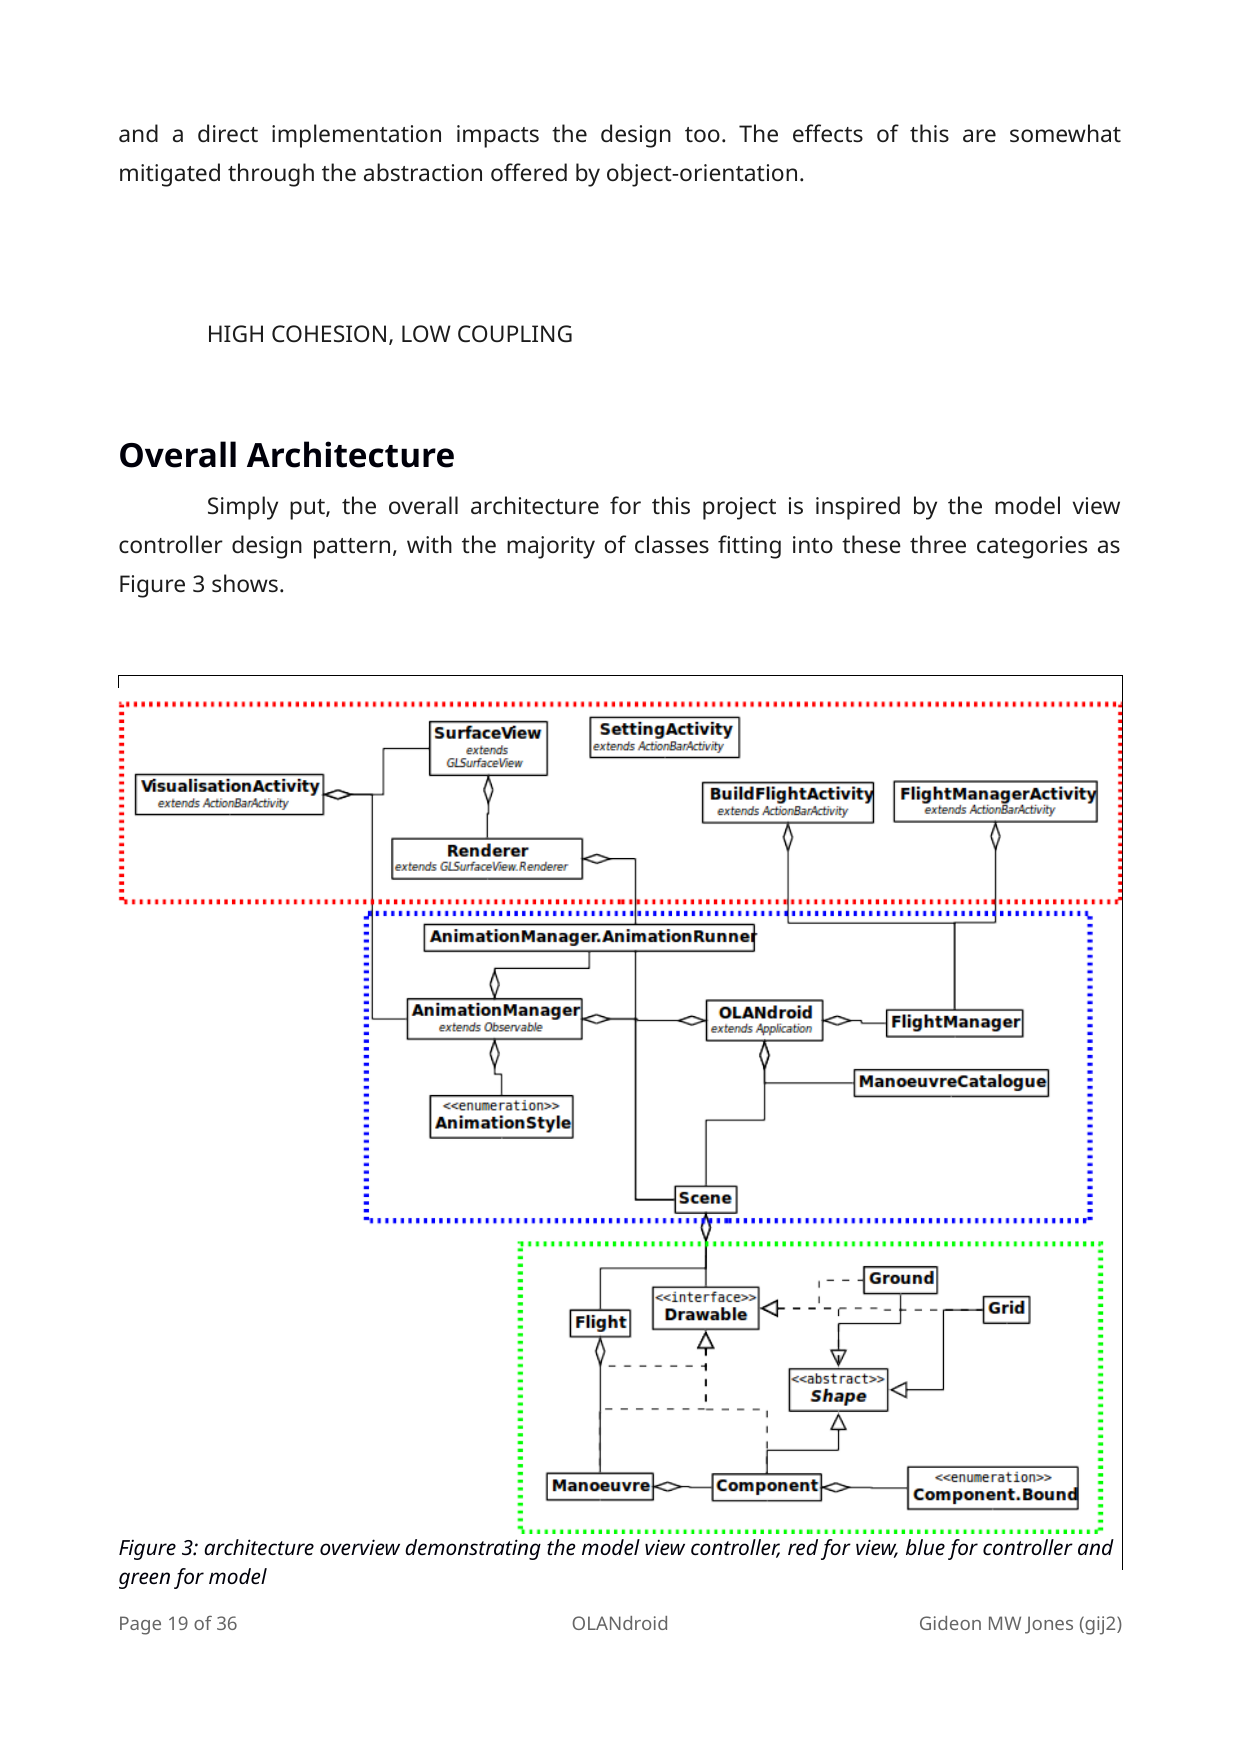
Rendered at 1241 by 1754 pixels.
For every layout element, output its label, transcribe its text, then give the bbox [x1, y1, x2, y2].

text and a direct implementation impacts the design too. The effects of this are somewhat mitigated through the abstraction offered by object-orientation. [118, 118, 1122, 188]
text Simply put, the overall architecture for this project is inspired by the model view controller design pattern, with the majority of classes fitting into these three categories as Figure 3 shows. [118, 489, 1122, 599]
picture [118, 700, 1123, 1534]
text HIGH COHESION, LOW COUPLING [118, 318, 1122, 349]
text Figure 3: architecture overview demonstrating the model view controller, red for view, blue for controller and green for model [118, 1534, 1122, 1590]
subtitle Overall Architecture [118, 432, 1122, 477]
